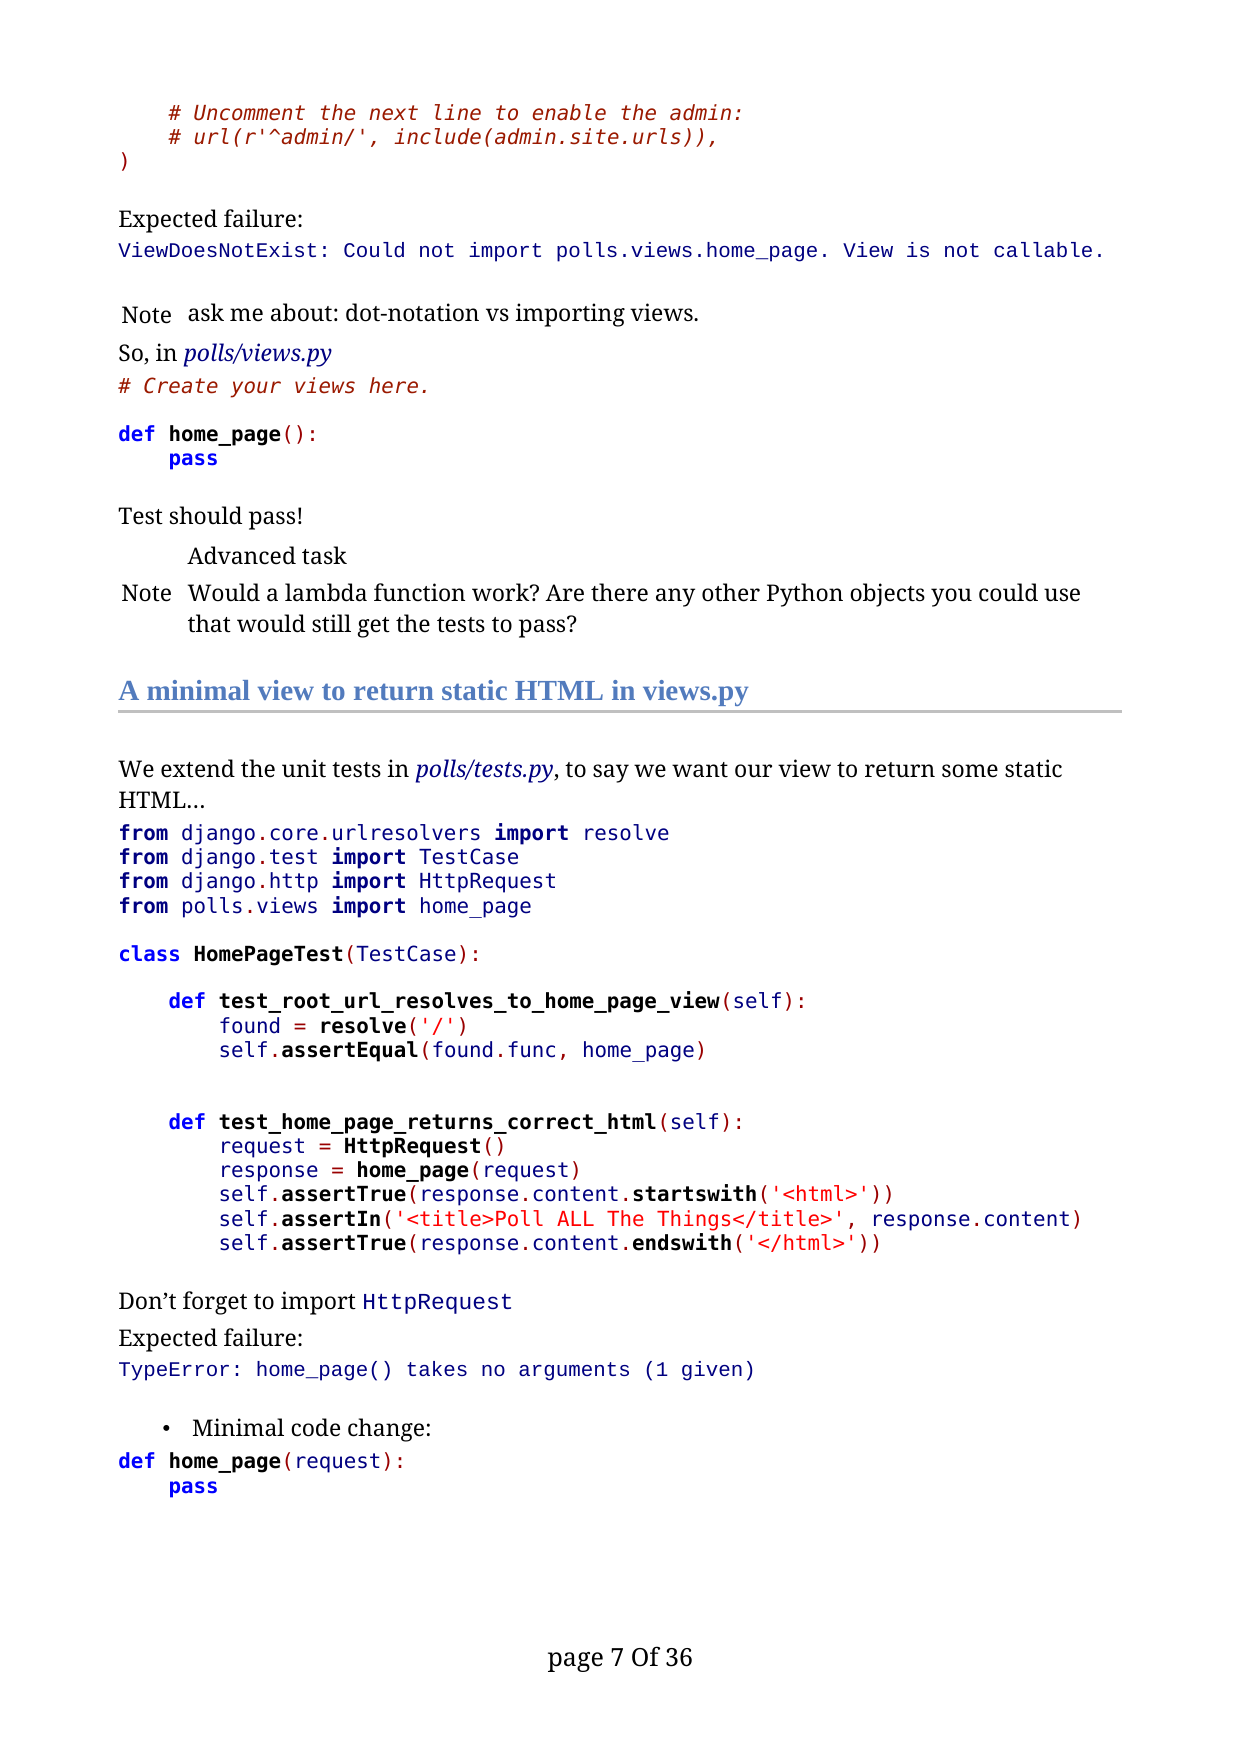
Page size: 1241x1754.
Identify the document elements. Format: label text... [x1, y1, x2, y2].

text from django.http import HttpRequest [118, 869, 1122, 894]
table_header Advanced task Would a lambda function work? Are there any other Python objects you could use that would still get the tests to pass? [184, 537, 1122, 648]
text We extend the unit tests in polls/tests.py, to say we want our view to return some static HTML… [118, 752, 1122, 815]
text So, in polls/views.py [118, 337, 1122, 368]
text from django.core.urlresolvers import resolve [118, 821, 1122, 845]
text self.assertTrue(response.content.startswith('<html>')) [118, 1182, 1122, 1207]
text request = HttpRequest() [118, 1134, 1122, 1158]
text Don’t forget to import HttpRequest [118, 1285, 1122, 1316]
text TypeError: home_page() takes no arguments (1 given) [118, 1359, 1122, 1383]
text Expected failure: [118, 1322, 1122, 1353]
text class HomePageTest(TestCase): [118, 942, 1122, 966]
table_header Note [118, 537, 184, 648]
text response = home_page(request) [118, 1158, 1122, 1182]
text pass [118, 446, 1122, 470]
text # url(r'^admin/', include(admin.site.urls)), [118, 125, 1122, 149]
text # Create your views here. [118, 374, 1122, 398]
subtitle A minimal view to return static HTML in views.py [118, 673, 1122, 710]
text ViewDoesNotExist: Could not import polls.views.home_page. View is not callable. [118, 241, 1122, 264]
text from django.test import TestCase [118, 845, 1122, 869]
text def home_page(): [118, 422, 1122, 446]
table_header Note [118, 294, 184, 337]
text self.assertTrue(response.content.endswith('</html>')) [118, 1231, 1122, 1255]
table_header ask me about: dot-notation vs importing views. [184, 294, 724, 337]
text self.assertEqual(found.func, home_page) [118, 1038, 1122, 1062]
text Test should pass! [118, 500, 1122, 531]
text ) [118, 149, 1122, 174]
text def test_root_url_resolves_to_home_page_view(self): [118, 989, 1122, 1014]
text def home_page(request): [118, 1449, 1122, 1474]
text pass [118, 1474, 1122, 1498]
text found = resolve('/') [118, 1014, 1122, 1038]
text Expected failure: [118, 203, 1122, 234]
text self.assertIn('<title>Poll ALL The Things</title>', response.content) [118, 1207, 1122, 1231]
list Minimal code change: [162, 1412, 1122, 1444]
text from polls.views import home_page [118, 894, 1122, 918]
text # Uncomment the next line to enable the admin: [118, 101, 1122, 125]
text def test_home_page_returns_correct_html(self): [118, 1110, 1122, 1134]
